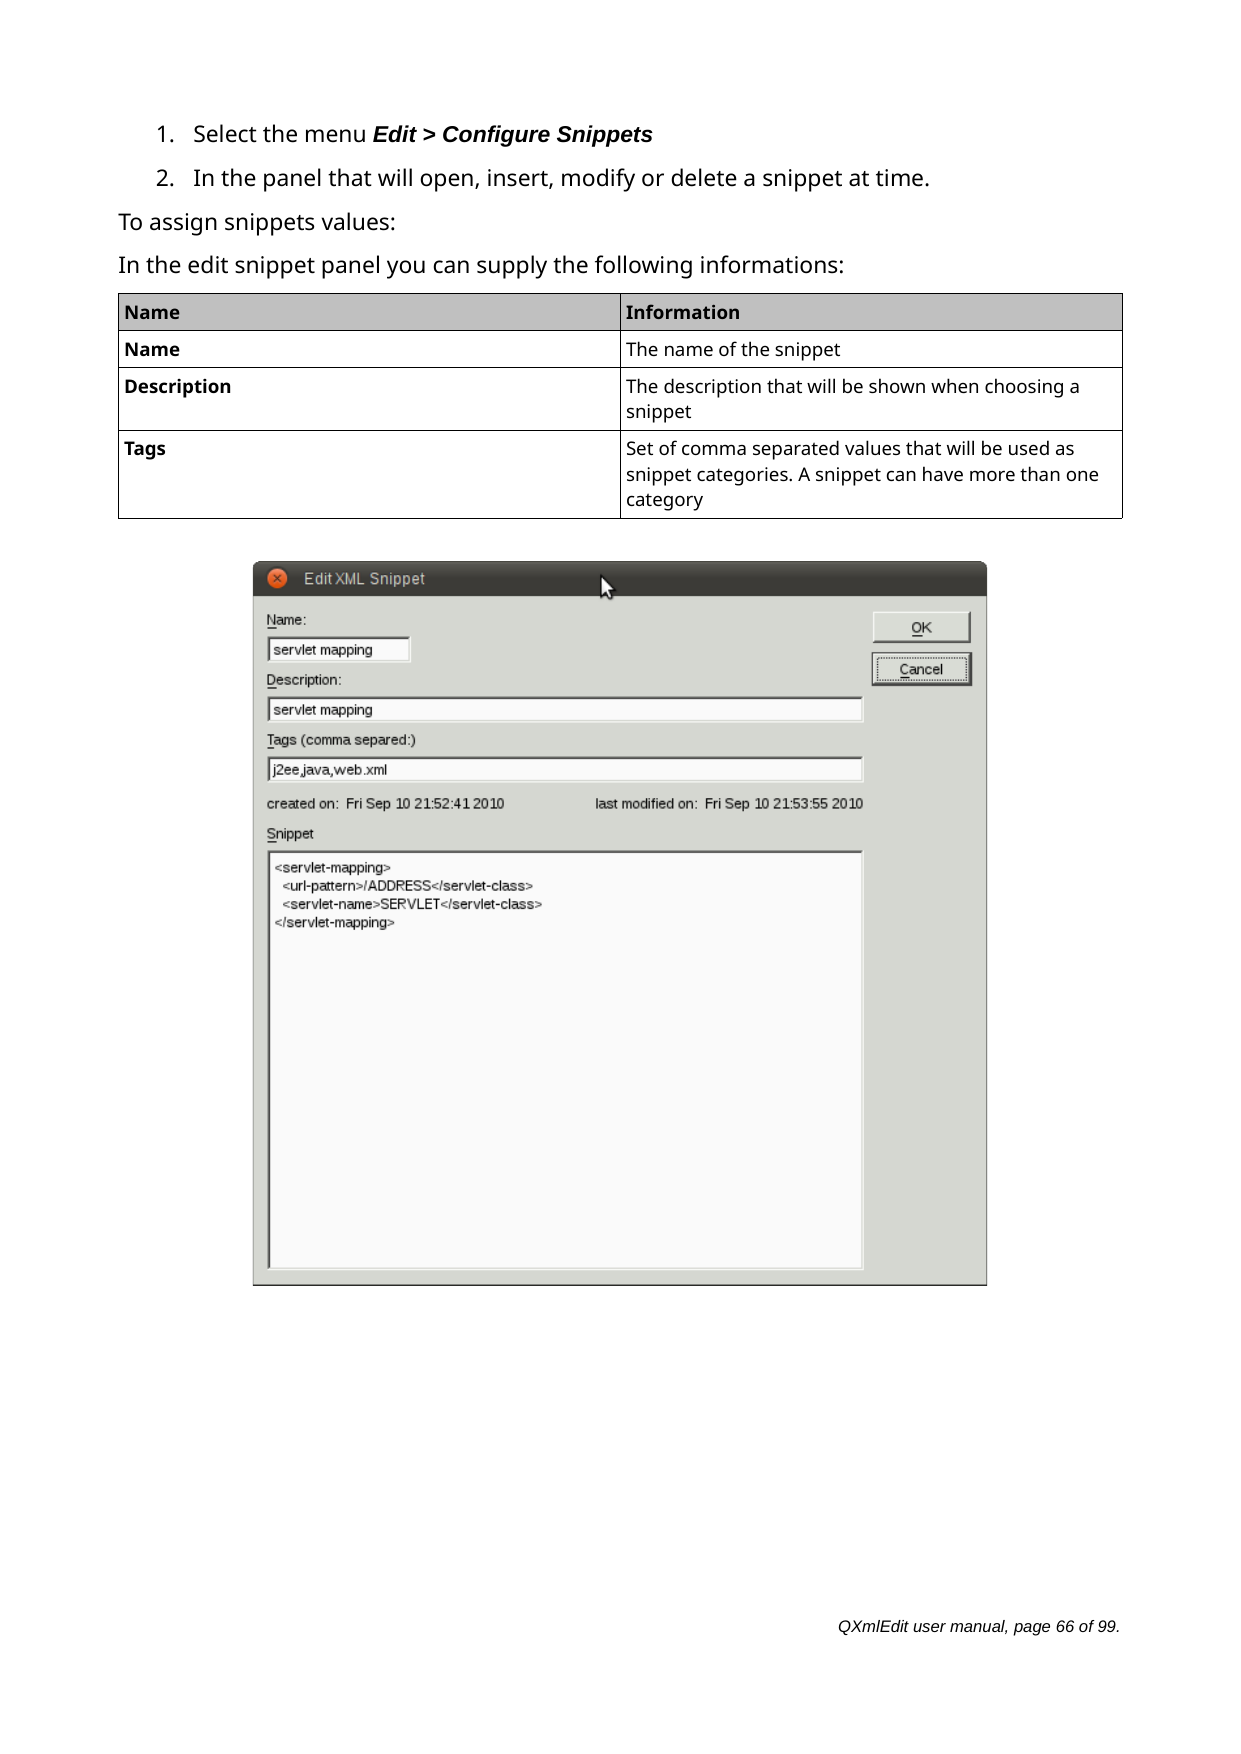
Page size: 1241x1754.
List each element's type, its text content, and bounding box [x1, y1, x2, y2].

table_header Information [621, 294, 1122, 330]
table_cell The description that will be shown when choosing a snippet [621, 368, 1122, 430]
table_cell Tags [119, 431, 620, 518]
list In the panel that will open, insert, modify or delete a snippet at time. [156, 162, 1122, 193]
table_cell Set of comma separated values that will be used as snippet categories. A snippet can have more than one category [621, 431, 1122, 518]
table_header Name [119, 294, 620, 330]
picture [252, 561, 988, 1286]
text To assign snippets values: [118, 206, 1122, 237]
list Select the menu Edit > Configure Snippets [156, 118, 1122, 149]
table_cell The name of the snippet [621, 331, 1122, 367]
table_cell Description [119, 368, 620, 430]
text In the edit snippet panel you can supply the following informations: [118, 249, 1122, 281]
table_cell Name [119, 331, 620, 367]
